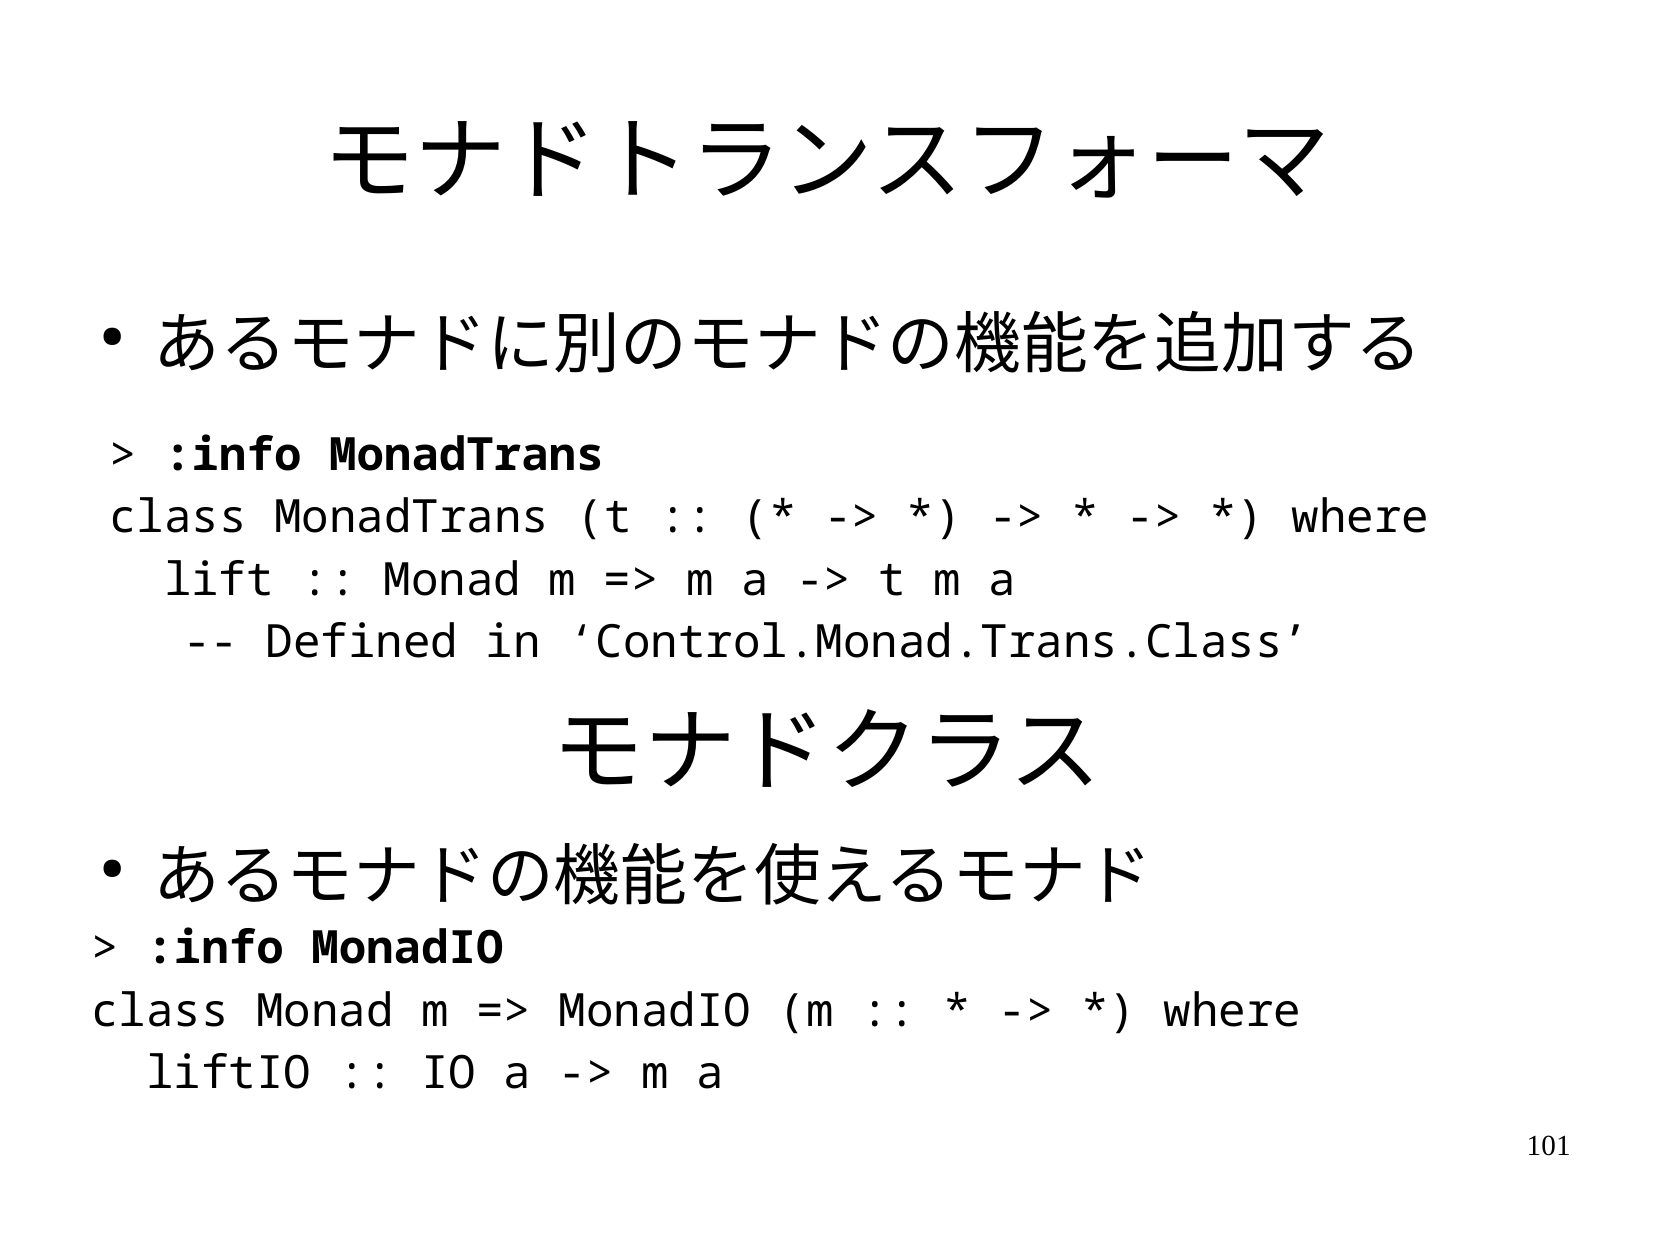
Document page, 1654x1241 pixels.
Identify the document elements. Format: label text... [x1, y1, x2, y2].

text_box > :info MonadTrans class MonadTrans (t :: (* -> *) -> * -> *) where lift :: Monad m => m a -> t m a -- Defined in ‘Control.Monad.Trans.Class’ [94, 413, 1560, 639]
title モナドクラス [82, 639, 1571, 848]
title モナドトランスフォーマ [82, 49, 1571, 257]
text_box > :info MonadIO class Monad m => MonadIO (m :: * -> *) where liftIO :: IO a -> m a [76, 907, 1347, 1089]
list あるモナドに別のモナドの機能を追加する [82, 290, 1571, 390]
list あるモナドの機能を使えるモナド [82, 848, 1571, 922]
